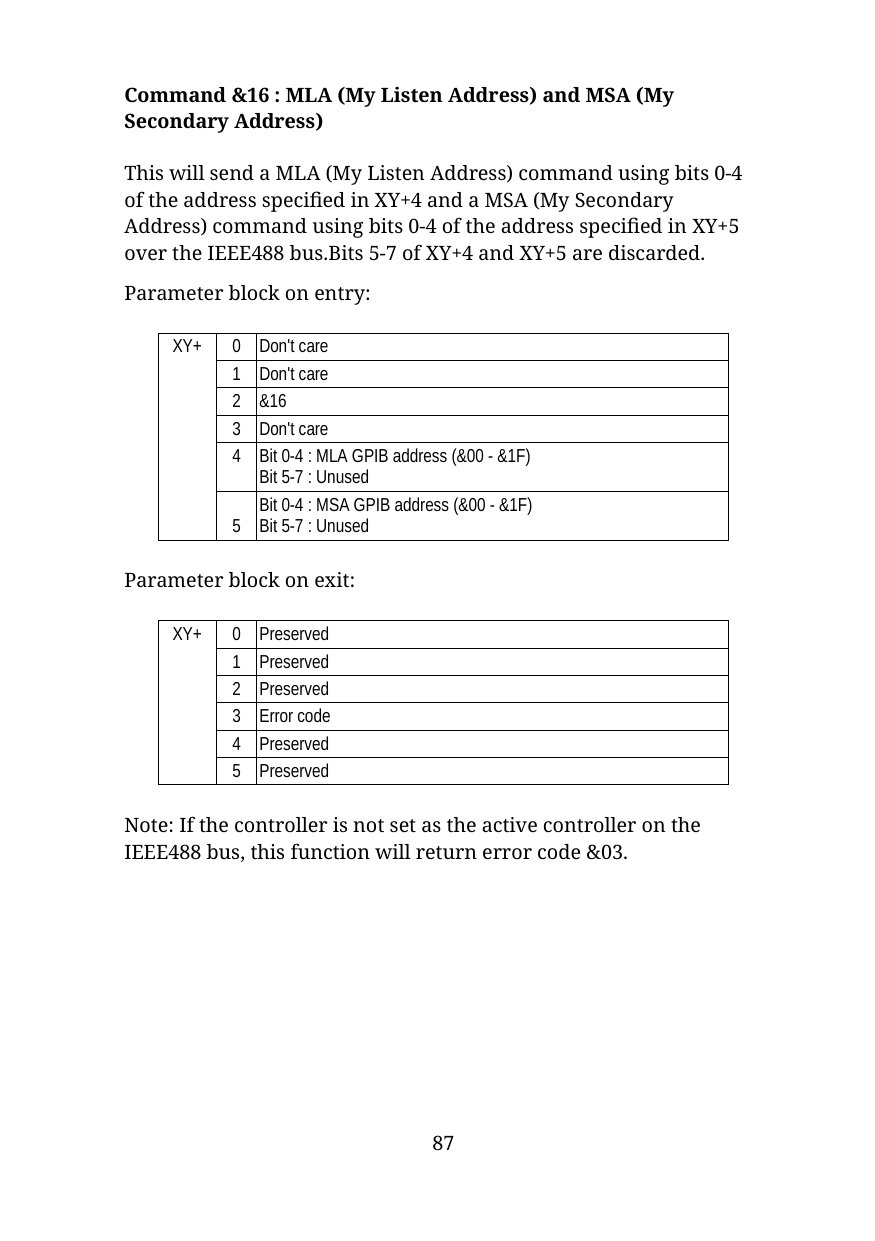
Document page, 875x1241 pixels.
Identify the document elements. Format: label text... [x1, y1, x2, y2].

table_header 0 [217, 334, 256, 360]
table_cell Don't care [257, 361, 728, 387]
text Parameter block on entry: [124, 279, 762, 306]
table_cell Preserved [257, 676, 728, 702]
table_cell &16 [257, 388, 728, 415]
table_cell 3 [217, 416, 256, 442]
table_cell Preserved [257, 649, 728, 675]
table_cell 5 [217, 492, 256, 540]
table_cell 4 [217, 731, 256, 757]
table_cell Preserved [257, 758, 728, 784]
table_header Preserved [257, 621, 728, 648]
table_cell Bit 0-4 : MLA GPIB address (&00 - &1F) Bit 5-7 : Unused [257, 443, 728, 491]
text Note: If the controller is not set as the active controller on the IEEE488 bus, this function will return error code &03. [124, 811, 762, 865]
table_cell 1 [217, 649, 256, 675]
table_header XY+ [159, 334, 216, 540]
table_header Don't care [257, 334, 728, 360]
table_cell Preserved [257, 731, 728, 757]
table_cell 4 [217, 443, 256, 491]
table_cell Error code [257, 703, 728, 730]
text Parameter block on exit: [124, 567, 762, 593]
text This will send a MLA (My Listen Address) command using bits 0-4 of the address specified in XY+4 and a MSA (My Secondary Address) command using bits 0-4 of the address specified in XY+5 over the IEEE488 bus.Bits 5-7 of XY+4 and XY+5 are discarded. [124, 159, 762, 266]
table_cell 3 [217, 703, 256, 730]
table_cell 5 [217, 758, 256, 784]
subtitle Command &16 : MLA (My Listen Address) and MSA (My Secondary Address) [124, 81, 762, 134]
table_cell 2 [217, 676, 256, 702]
table_cell 2 [217, 388, 256, 415]
table_cell Bit 0-4 : MSA GPIB address (&00 - &1F) Bit 5-7 : Unused [257, 492, 728, 540]
table_header 0 [217, 621, 256, 648]
table_cell 1 [217, 361, 256, 387]
table_header XY+ [159, 621, 216, 784]
table_cell Don't care [257, 416, 728, 442]
